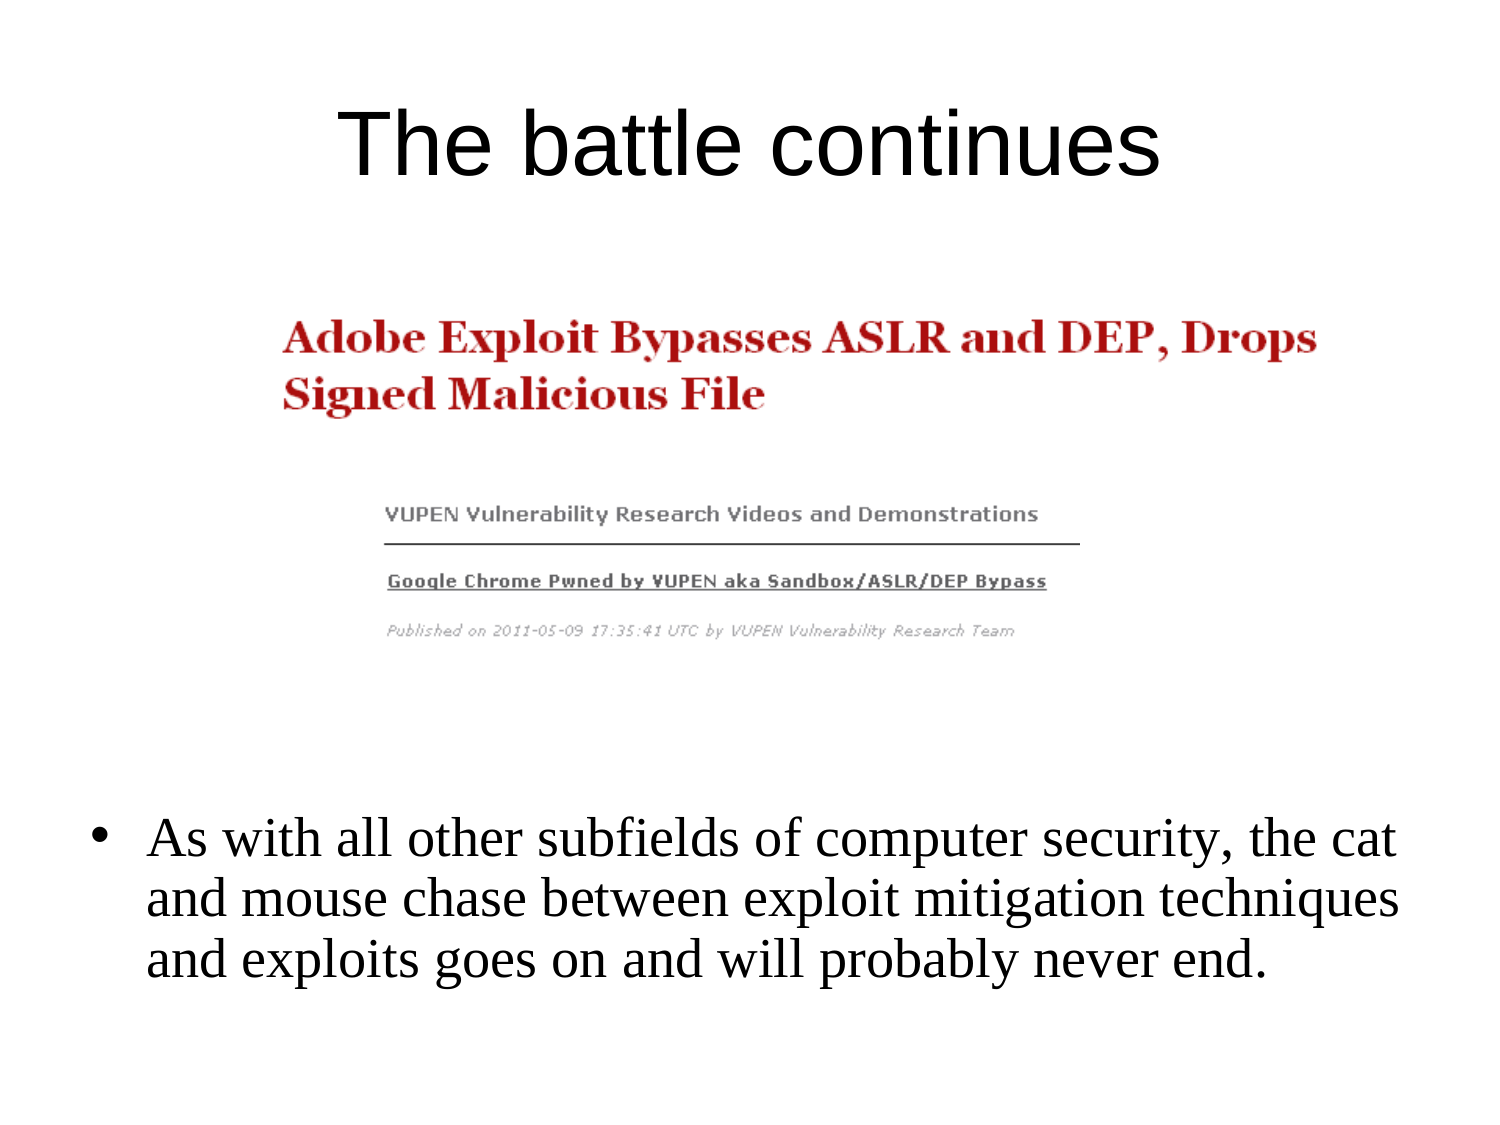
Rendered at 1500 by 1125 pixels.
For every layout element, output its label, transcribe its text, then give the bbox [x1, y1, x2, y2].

title The battle continues [75, 45, 1426, 233]
list As with all other subfields of computer security, the cat and mouse chase between exploit mitigation techniques and exploits goes on and will probably never end. [75, 800, 1426, 1006]
picture [375, 487, 1080, 649]
picture [275, 312, 1326, 430]
